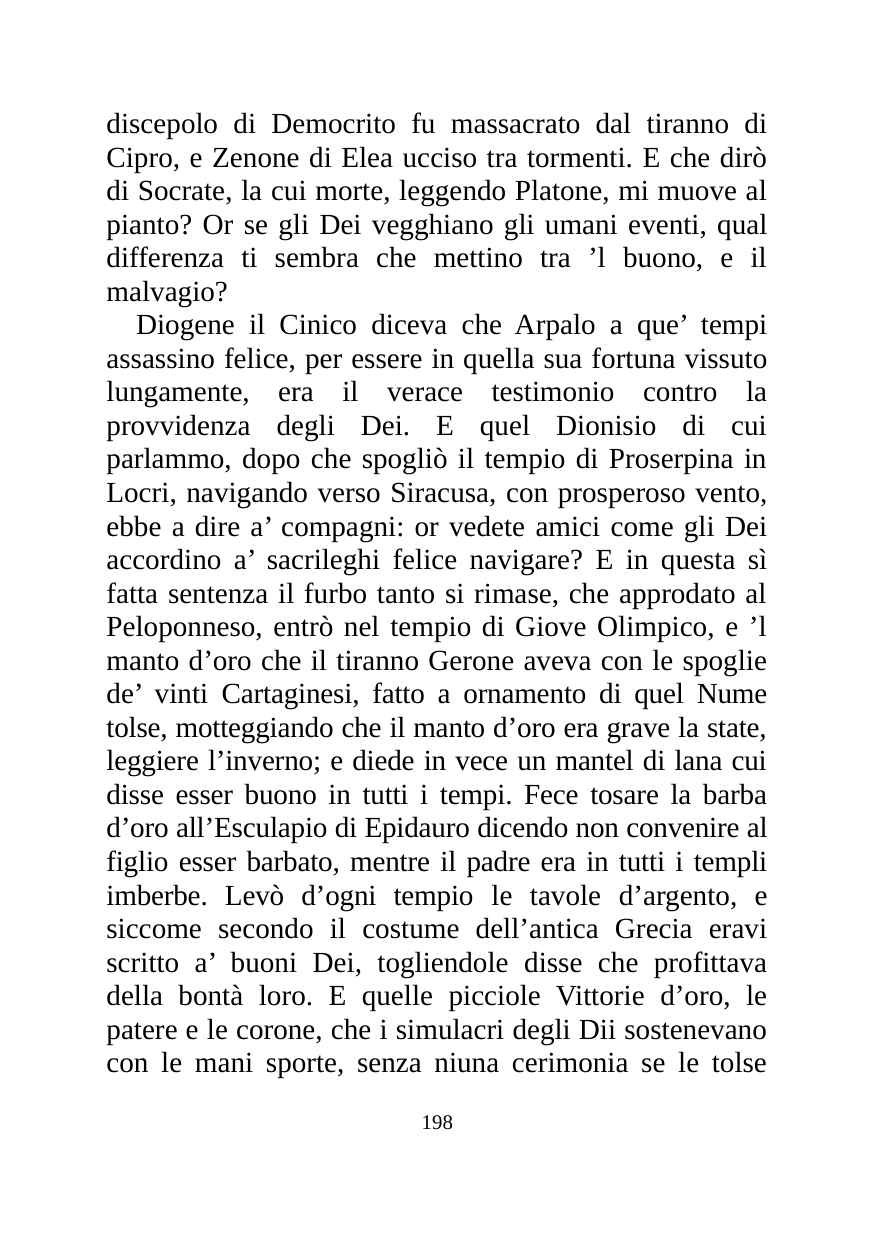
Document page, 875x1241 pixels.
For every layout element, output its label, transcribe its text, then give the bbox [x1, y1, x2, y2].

text discepolo di Democrito fu massacrato dal tiranno di Cipro, e Zenone di Elea ucciso tra tormenti. E che dirò di Socrate, la cui morte, leggendo Platone, mi muove al pianto? Or se gli Dei vegghiano gli umani eventi, qual differenza ti sembra che mettino tra ’l buono, e il malvagio? [106, 106, 768, 307]
text Diogene il Cinico diceva che Arpalo a que’ tempi assassino felice, per essere in quella sua fortuna vissuto lungamente, era il verace testimonio contro la provvidenza degli Dei. E quel Dionisio di cui parlammo, dopo che spogliò il tempio di Proserpina in Locri, navigando verso Siracusa, con prosperoso vento, ebbe a dire a’ compagni: or vedete amici come gli Dei accordino a’ sacrileghi felice navigare? E in questa sì fatta sentenza il furbo tanto si rimase, che approdato al Peloponneso, entrò nel tempio di Giove Olimpico, e ’l manto d’oro che il tiranno Gerone aveva con le spoglie de’ vinti Cartaginesi, fatto a ornamento di quel Nume tolse, motteggiando che il manto d’oro era grave la state, leggiere l’inverno; e diede in vece un mantel di lana cui disse esser buono in tutti i tempi. Fece tosare la barba d’oro all’Esculapio di Epidauro dicendo non convenire al figlio esser barbato, mentre il padre era in tutti i templi imberbe. Levò d’ogni tempio le tavole d’argento, e siccome secondo il costume dell’antica Grecia eravi scritto a’ buoni Dei, togliendole disse che profittava della bontà loro. E quelle picciole Vittorie d’oro, le patere e le corone, che i simulacri degli Dii sostenevano con le mani sporte, senza niuna cerimonia se le tolse [106, 307, 768, 1079]
